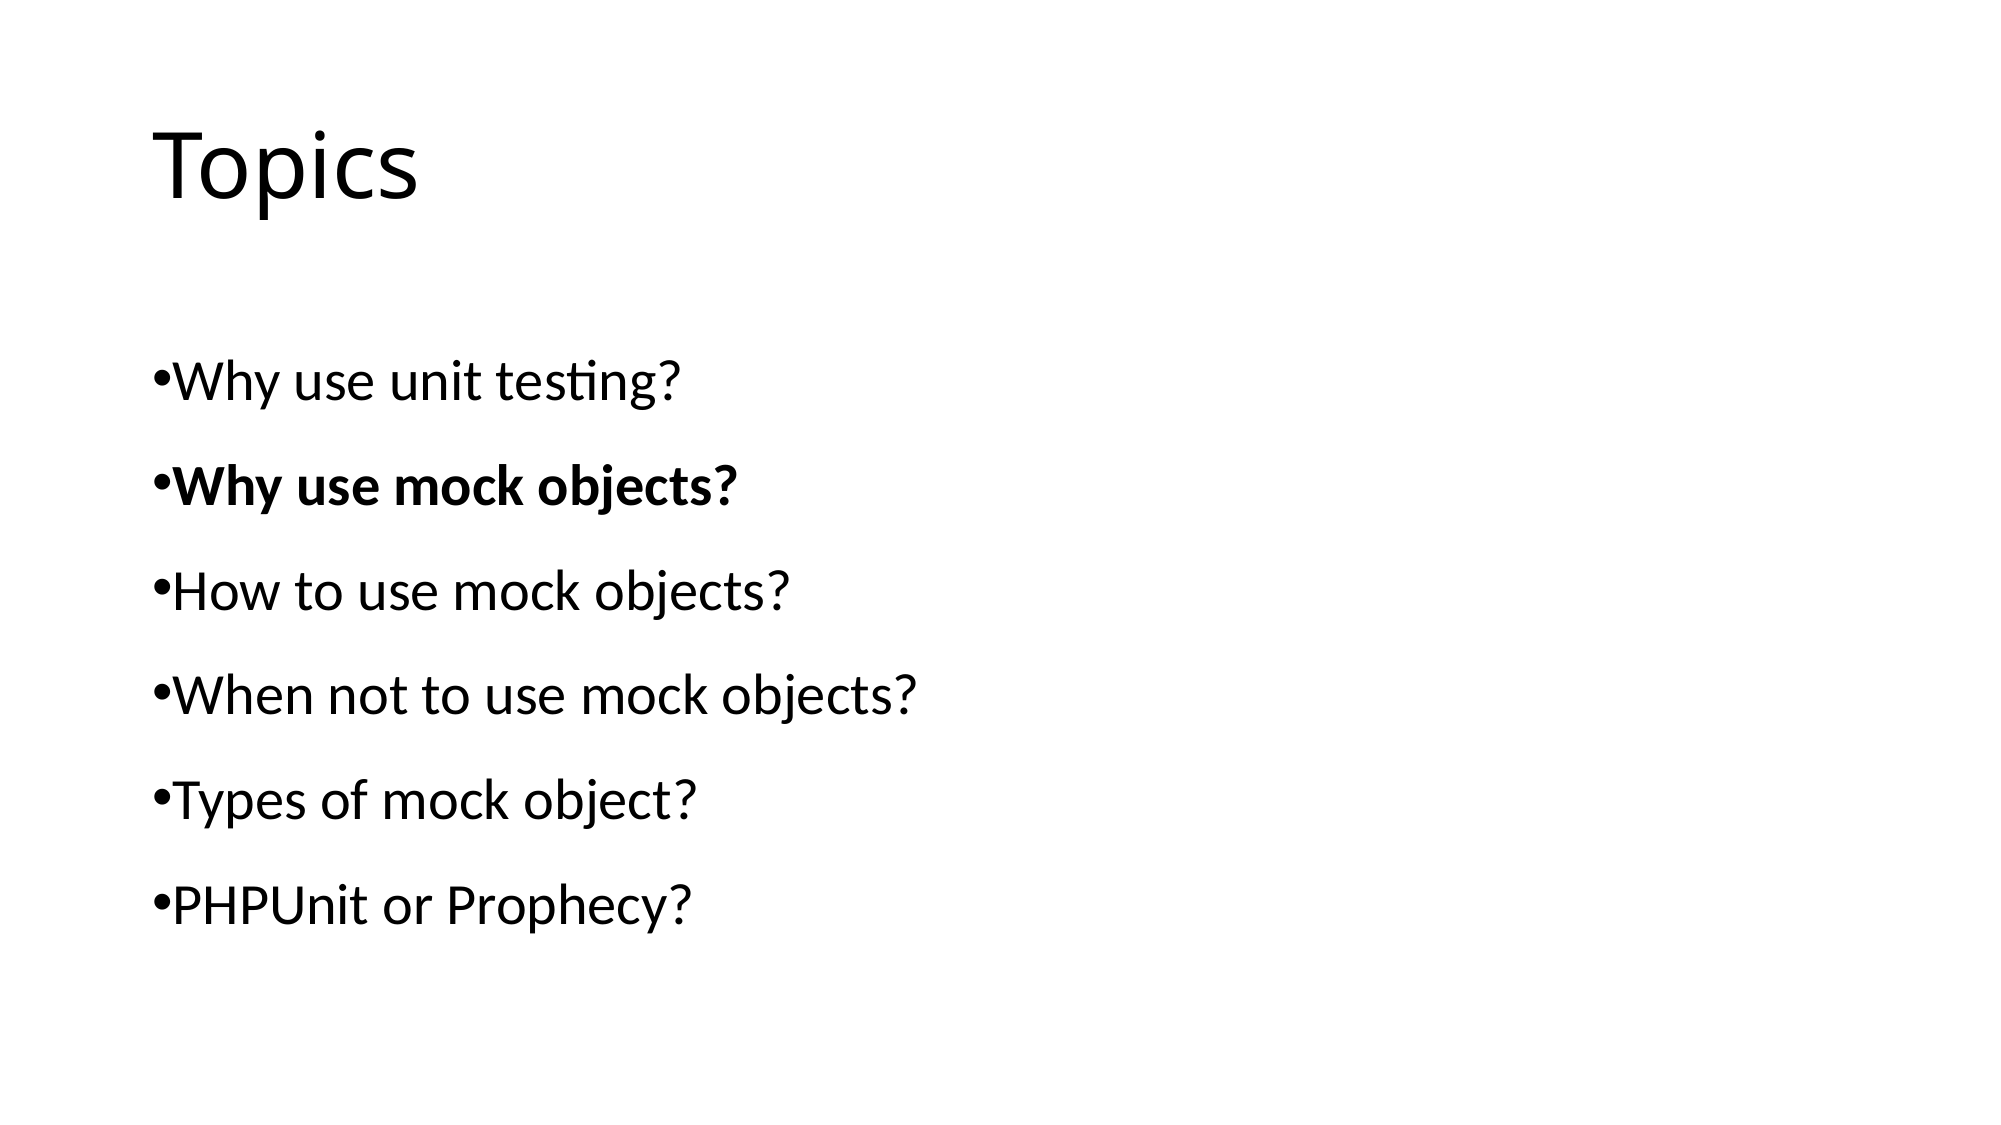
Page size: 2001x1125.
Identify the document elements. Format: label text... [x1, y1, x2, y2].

text_box Topics [137, 59, 1863, 278]
text_box Why use unit testing? Why use mock objects? How to use mock objects? When not to use mock objects? Types of mock object? PHPUnit or Prophecy? [137, 299, 1863, 1014]
